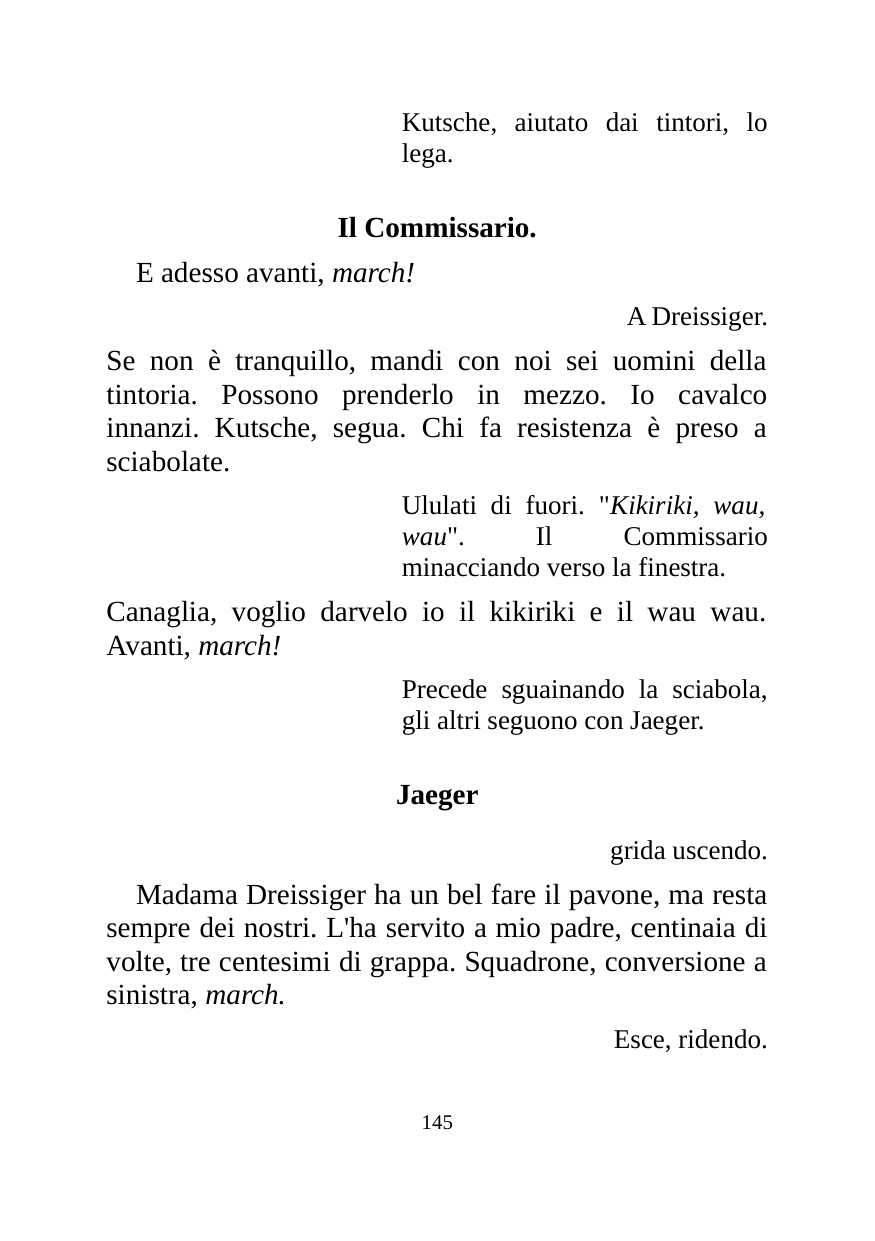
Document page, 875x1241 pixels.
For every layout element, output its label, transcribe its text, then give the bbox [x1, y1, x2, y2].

text Madama Dreissiger ha un bel fare il pavone, ma resta sempre dei nostri. L'ha servito a mio padre, centinaia di volte, tre centesimi di grappa. Squadrone, conversione a sinistra, march. [106, 877, 768, 1011]
text Jaeger [106, 777, 768, 810]
text Precede sguainando la sciabola, gli altri seguono con Jaeger. [402, 673, 768, 736]
text Se non è tranquillo, mandi con noi sei uomini della tintoria. Possono prenderlo in mezzo. Io cavalco innanzi. Kutsche, segua. Chi fa resistenza è preso a sciabolate. [106, 343, 768, 477]
text Esce, ridendo. [402, 1023, 768, 1054]
text Il Commissario. [106, 210, 768, 243]
text Kutsche, aiutato dai tintori, lo lega. [402, 106, 768, 168]
text A Dreissiger. [402, 300, 768, 332]
text Canaglia, voglio darvelo io il kikiriki e il wau wau. Avanti, march! [106, 594, 768, 662]
text grida uscendo. [402, 834, 768, 865]
text Ululati di fuori. "Kikiriki, wau, wau". Il Commissario minacciando verso la finestra. [402, 489, 768, 583]
text E adesso avanti, march! [106, 255, 768, 289]
